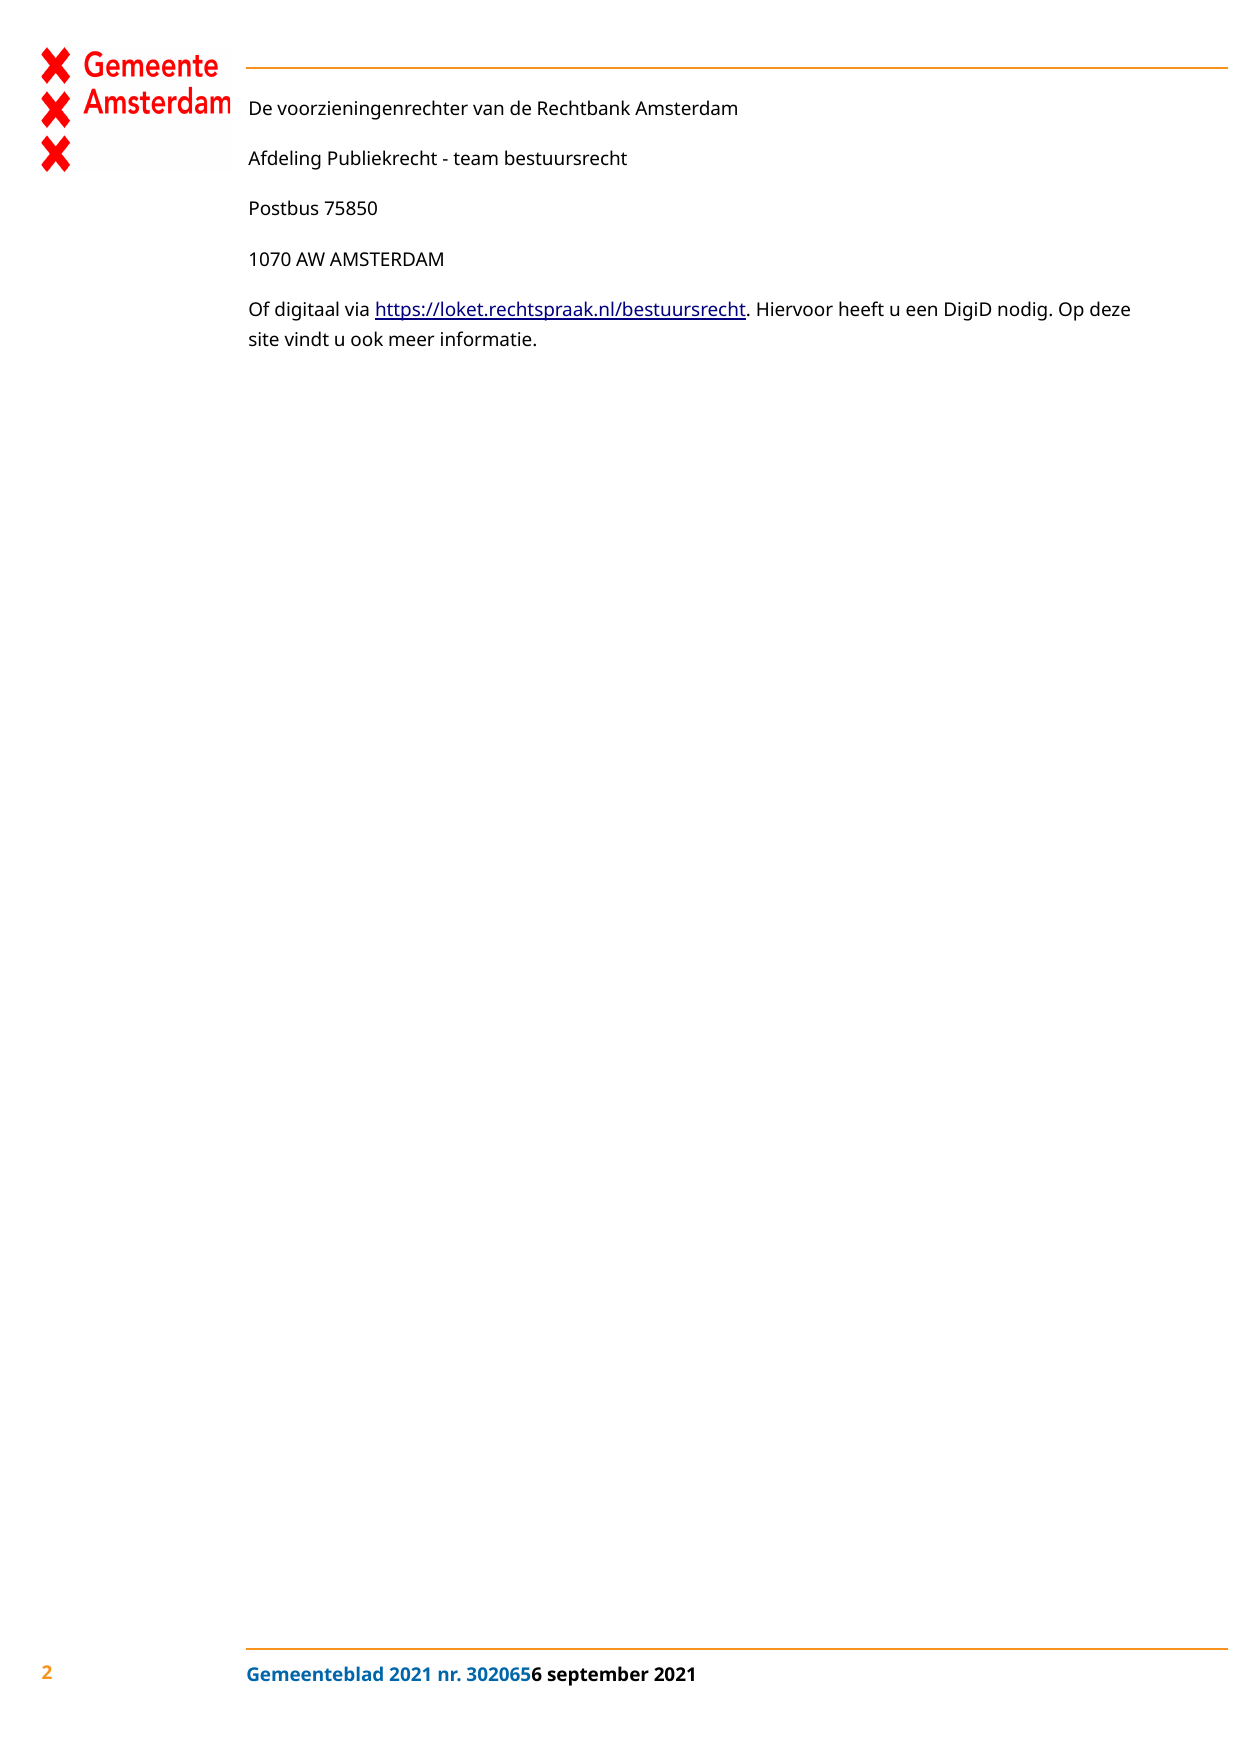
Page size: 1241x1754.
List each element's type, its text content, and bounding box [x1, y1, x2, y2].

text Postbus 75850 [248, 196, 1152, 221]
text Afdeling Publiekrecht - team bestuursrecht [248, 145, 1152, 171]
text De voorzieningenrechter van de Rechtbank Amsterdam [248, 95, 1152, 121]
text 1070 AW AMSTERDAM [248, 246, 1152, 272]
picture [41, 47, 231, 172]
text Of digitaal via https://loket.rechtspraak.nl/bestuursrecht. Hiervoor heeft u een DigiD nodig. Op deze site vindt u ook meer informatie. [248, 296, 1152, 352]
